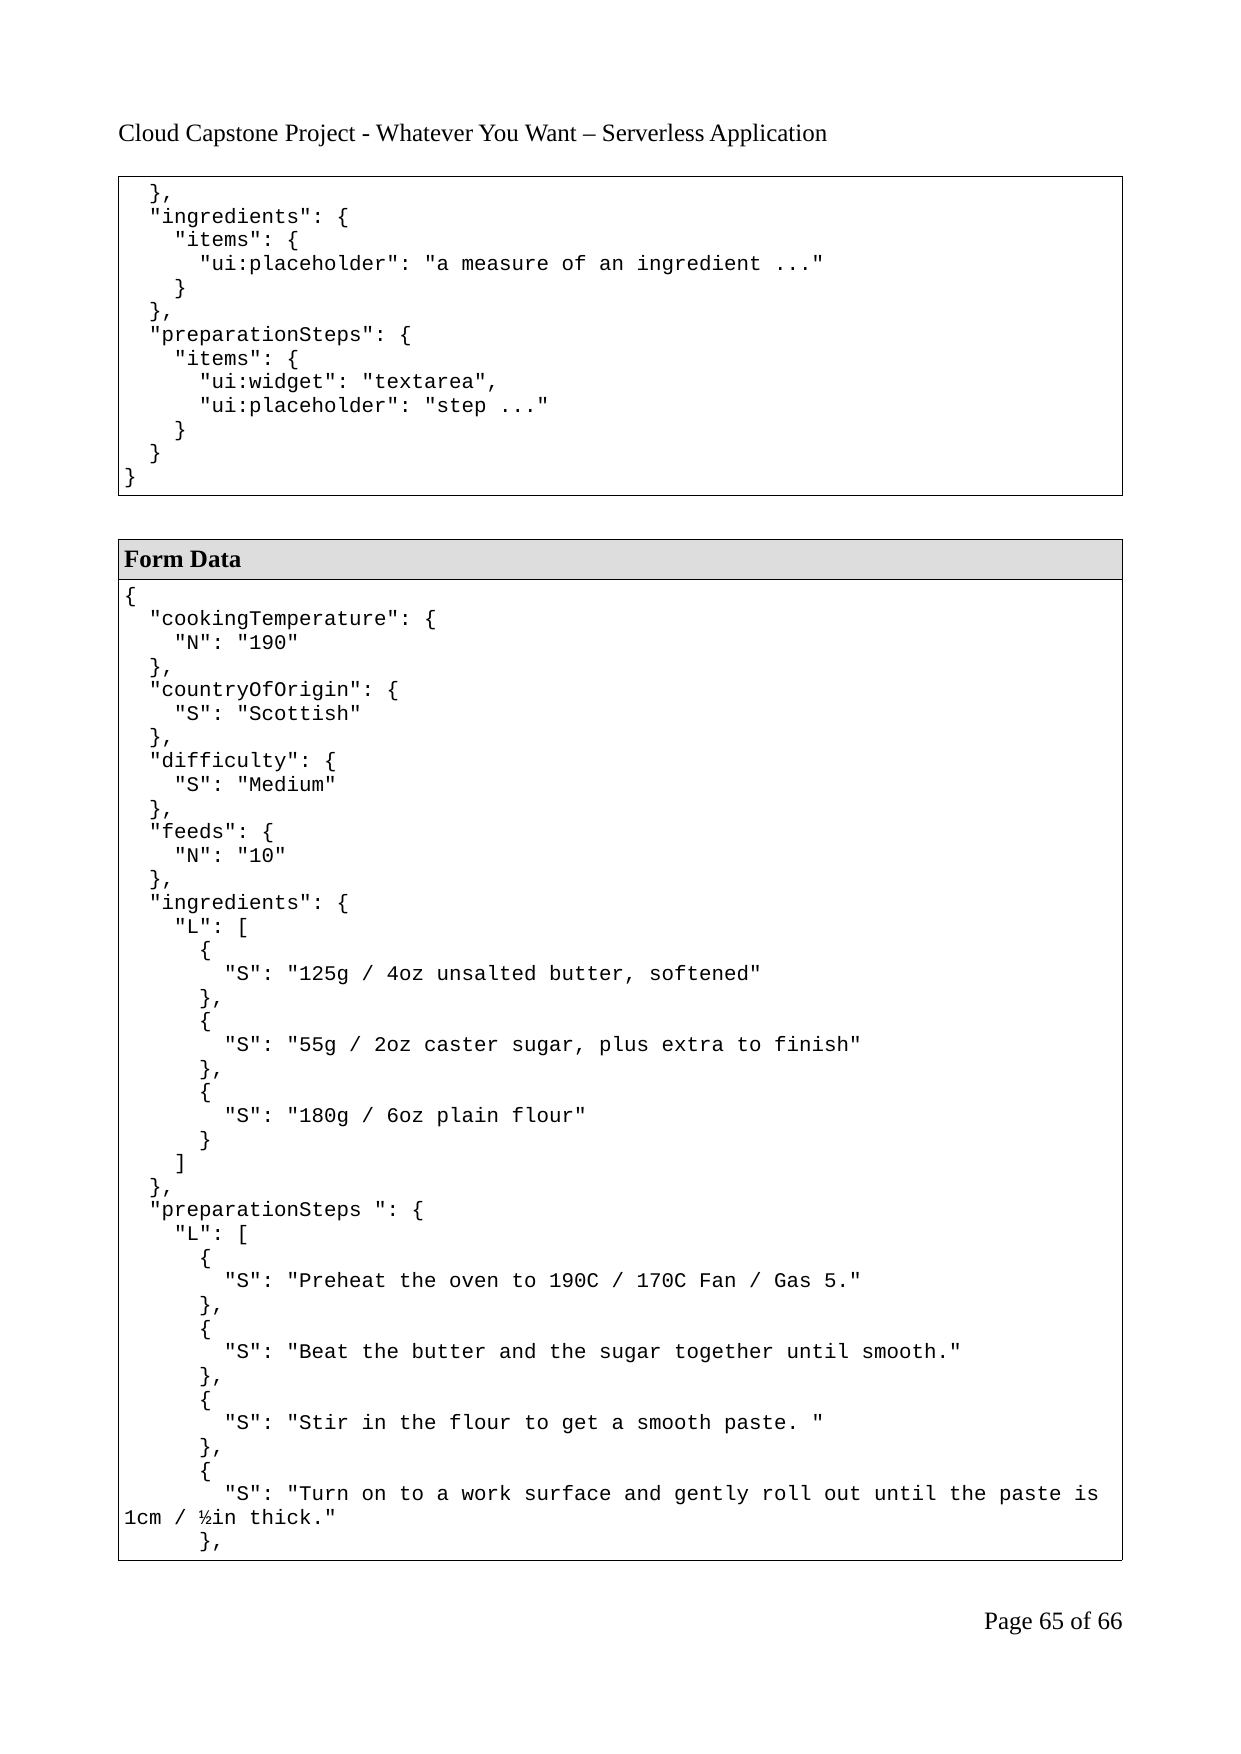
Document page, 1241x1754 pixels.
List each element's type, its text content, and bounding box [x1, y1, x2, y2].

table_header Form Data [119, 540, 1122, 579]
table_cell { "cookingTemperature": { "N": "190" }, "countryOfOrigin": { "S": "Scottish" }, "difficulty": { "S": "Medium" }, "feeds": { "N": "10" }, "ingredients": { "L": [ { "S": "125g / 4oz unsalted butter, softened" }, { "S": "55g / 2oz caster sugar, plus extra to finish" }, { "S": "180g / 6oz plain flour" } ] }, "preparationSteps ": { "L": [ { "S": "Preheat the oven to 190C / 170C Fan / Gas 5." }, { "S": "Beat the butter and the sugar together until smooth." }, { "S": "Stir in the flour to get a smooth paste. " }, { "S": "Turn on to a work surface and gently roll out until the paste is 1cm / ½in thick." }, [119, 580, 1122, 1560]
table_cell }, "ingredients": { "items": { "ui:placeholder": "a measure of an ingredient ..." } }, "preparationSteps": { "items": { "ui:widget": "textarea", "ui:placeholder": "step ..." } } } [119, 177, 1122, 495]
